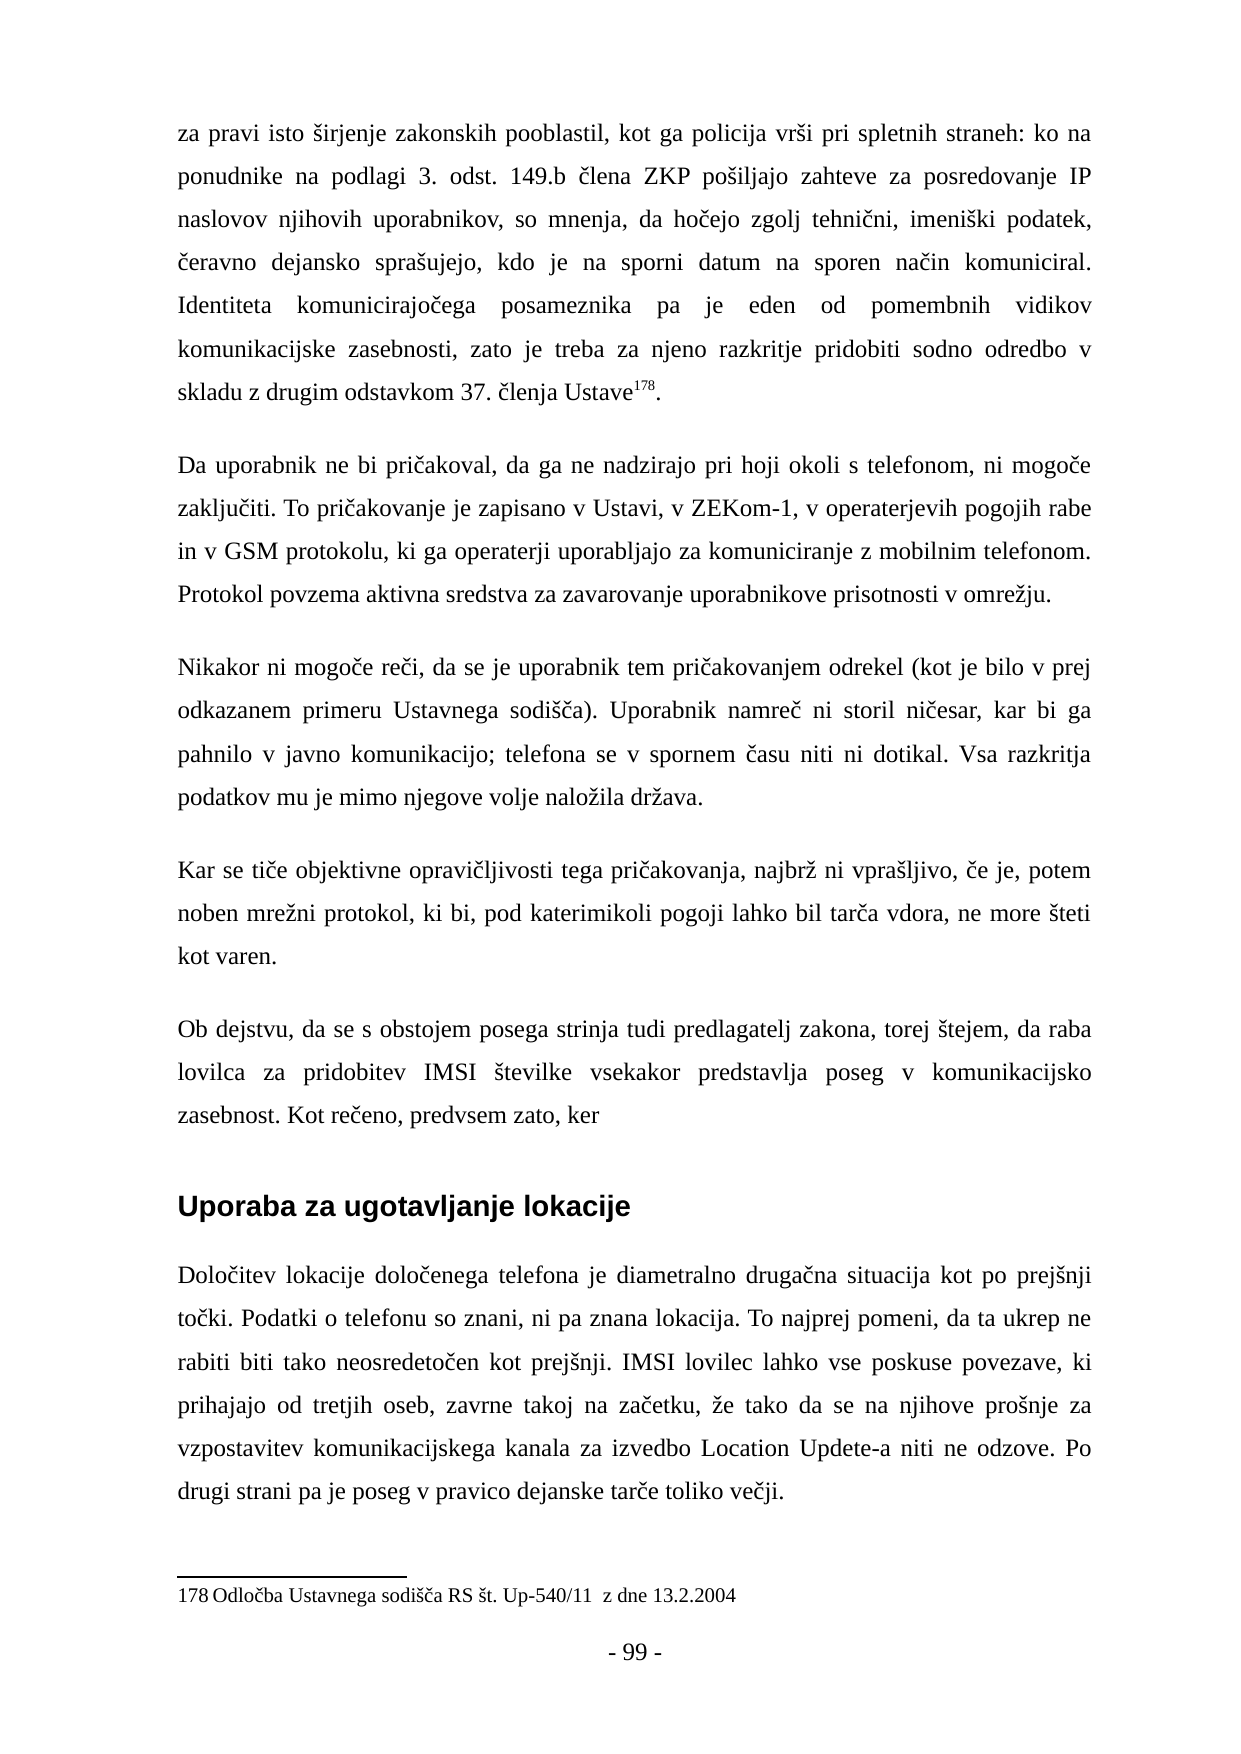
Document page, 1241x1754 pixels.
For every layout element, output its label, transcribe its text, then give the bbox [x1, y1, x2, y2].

text Kar se tiče objektivne opravičljivosti tega pričakovanja, najbrž ni vprašljivo, če je, potem noben mrežni protokol, ki bi, pod katerimikoli pogoji lahko bil tarča vdora, ne more šteti kot varen. [177, 855, 1093, 970]
text Določitev lokacije določenega telefona je diametralno drugačna situacija kot po prejšnji točki. Podatki o telefonu so znani, ni pa znana lokacija. To najprej pomeni, da ta ukrep ne rabiti biti tako neosredetočen kot prejšnji. IMSI lovilec lahko vse poskuse povezave, ki prihajajo od tretjih oseb, zavrne takoj na začetku, že tako da se na njihove prošnje za vzpostavitev komunikacijskega kanala za izvedbo Location Updete-a niti ne odzove. Po drugi strani pa je poseg v pravico dejanske tarče toliko večji. [177, 1260, 1093, 1505]
text Nikakor ni mogoče reči, da se je uporabnik tem pričakovanjem odrekel (kot je bilo v prej odkazanem primeru Ustavnega sodišča). Uporabnik namreč ni storil ničesar, kar bi ga pahnilo v javno komunikacijo; telefona se v spornem času niti ni dotikal. Vsa razkritja podatkov mu je mimo njegove volje naložila država. [177, 652, 1093, 811]
subtitle Uporaba za ugotavljanje lokacije [177, 1189, 1093, 1222]
text Da uporabnik ne bi pričakoval, da ga ne nadzirajo pri hoji okoli s telefonom, ni mogoče zaključiti. To pričakovanje je zapisano v Ustavi, v ZEKom-1, v operaterjevih pogojih rabe in v GSM protokolu, ki ga operaterji uporabljajo za komuniciranje z mobilnim telefonom. Protokol povzema aktivna sredstva za zavarovanje uporabnikove prisotnosti v omrežju. [177, 450, 1093, 608]
text za pravi isto širjenje zakonskih pooblastil, kot ga policija vrši pri spletnih straneh: ko na ponudnike na podlagi 3. odst. 149.b člena ZKP pošiljajo zahteve za posredovanje IP naslovov njihovih uporabnikov, so mnenja, da hočejo zgolj tehnični, imeniški podatek, čeravno dejansko sprašujejo, kdo je na sporni datum na sporen način komuniciral. Identiteta komunicirajočega posameznika pa je eden od pomembnih vidikov komunikacijske zasebnosti, zato je treba za njeno razkritje pridobiti sodno odredbo v skladu z drugim odstavkom 37. členja Ustave. [177, 118, 1093, 406]
text Ob dejstvu, da se s obstojem posega strinja tudi predlagatelj zakona, torej štejem, da raba lovilca za pridobitev IMSI številke vsekakor predstavlja poseg v komunikacijsko zasebnost. Kot rečeno, predvsem zato, ker [177, 1014, 1093, 1129]
text Odločba Ustavnega sodišča RS št. Up-540/11 z dne 13.2.2004 [177, 1583, 1093, 1607]
